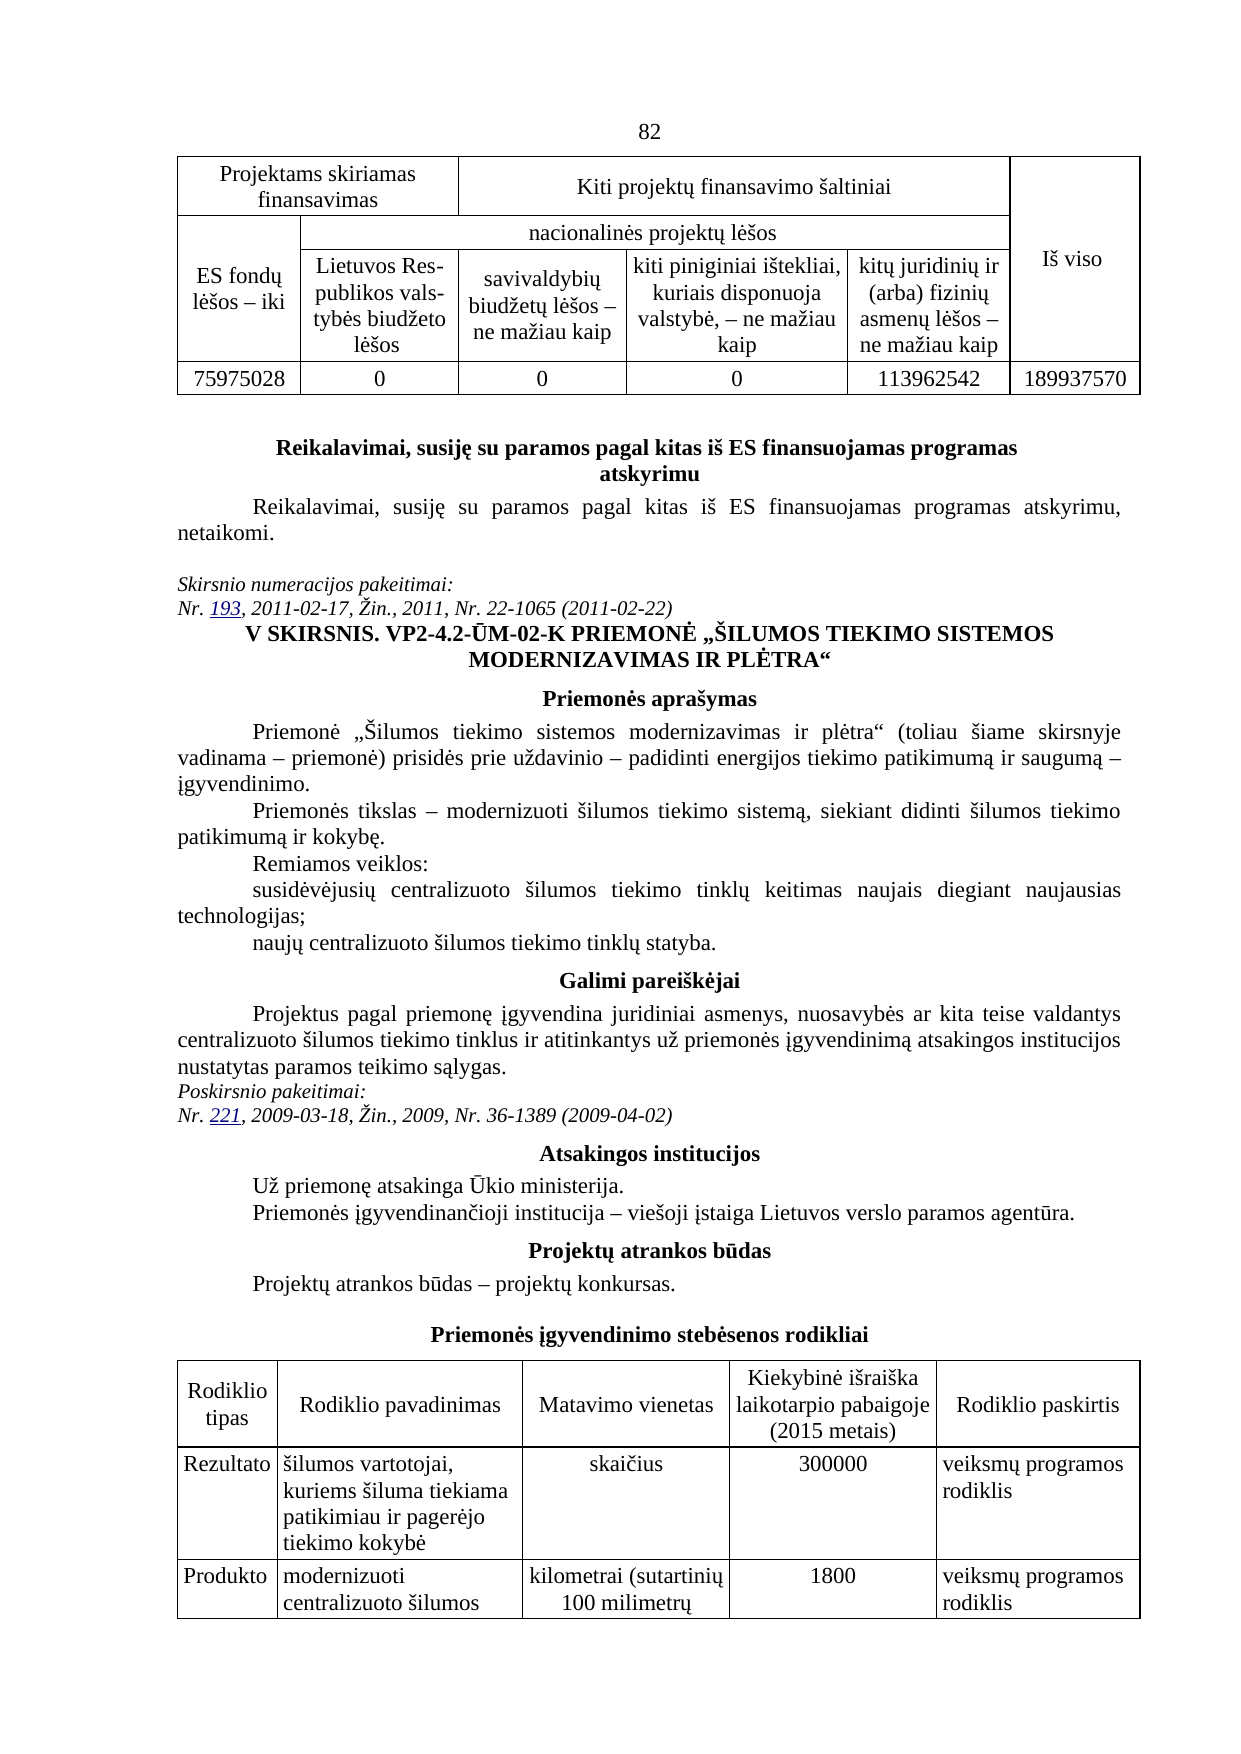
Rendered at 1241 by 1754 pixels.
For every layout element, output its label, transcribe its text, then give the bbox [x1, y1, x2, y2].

text Priemonės įgyvendinimo stebėsenos rodikliai [177, 1322, 1122, 1348]
text Galimi pareiškėjai [177, 967, 1122, 994]
text naujų centralizuoto šilumos tiekimo tinklų statyba. [177, 929, 1122, 955]
table_cell kilometrai (sutartinių 100 milimetrų [523, 1560, 729, 1618]
table_cell savivaldybių biudžetų lėšos – ne mažiau kaip [459, 250, 626, 361]
table_header Kiti projektų finansavimo šaltiniai [459, 157, 1009, 215]
table_cell veiksmų programos rodiklis [937, 1448, 1139, 1559]
table_cell veiksmų programos rodiklis [937, 1560, 1139, 1618]
table_cell Lietuvos Res­publikos vals­tybės biudžeto lėšos [301, 250, 458, 361]
text Nr. 221, 2009-03-18, Žin., 2009, Nr. 36-1389 (2009-04-02) [177, 1103, 1122, 1127]
text Priemonė „Šilumos tiekimo sistemos modernizavimas ir plėtra“ (toliau šiame skirsnyje vadinama – priemonė) prisidės prie uždavinio – padidinti energijos tiekimo patikimumą ir saugumą – įgyvendinimo. [177, 718, 1122, 797]
text Už priemonę atsakinga Ūkio ministerija. [177, 1172, 1122, 1199]
table_header Kiekybinė išraiška laikotarpio pabaigoje (2015 metais) [730, 1361, 936, 1446]
text susidėvėjusių centralizuoto šilumos tiekimo tinklų keitimas naujais diegiant naujausias technologijas; [177, 876, 1122, 929]
table_cell 1800 [730, 1560, 936, 1618]
table_header Matavimo vienetas [523, 1361, 729, 1446]
table_cell nacionalinės projektų lėšos [301, 216, 1009, 248]
table_header Rodiklio paskirtis [937, 1361, 1139, 1446]
text Remiamos veiklos: [177, 849, 1122, 876]
text Reikalavimai, susiję su paramos pagal kitas iš ES finansuojamas programas atskyrimu [177, 407, 1122, 487]
text Priemonės įgyvendinančioji institucija – viešoji įstaiga Lietuvos verslo paramos agentūra. [177, 1199, 1122, 1225]
text Nr. 193, 2011-02-17, Žin., 2011, Nr. 22-1065 (2011-02-22) [177, 596, 1122, 620]
text Projektų atrankos būdas [177, 1238, 1122, 1264]
table_cell Produkto [178, 1560, 277, 1618]
text Atsakingos institucijos [177, 1140, 1122, 1166]
text Priemonės tikslas – modernizuoti šilumos tiekimo sistemą, siekiant didinti šilumos tiekimo patikimumą ir kokybę. [177, 797, 1122, 849]
table_cell ES fondų lėšos – iki [178, 216, 300, 361]
text Projektus pagal priemonę įgyvendina juridiniai asmenys, nuosavybės ar kita teise valdantys centralizuoto šilumos tiekimo tinklus ir atitinkantys už priemonės įgyvendinimą atsakingos institucijos nustatytas paramos teikimo sąlygas. [177, 1000, 1122, 1079]
text Priemonės aprašymas [177, 685, 1122, 712]
table_cell 75975028 [178, 362, 300, 394]
table_cell kitų juridinių ir (arba) fizinių asmenų lėšos – ne mažiau kaip [848, 250, 1009, 361]
table_cell 0 [459, 362, 626, 394]
table_cell skaičius [523, 1448, 729, 1559]
text Skirsnio numeracijos pakeitimai: [177, 572, 1122, 596]
table_cell šilumos vartotojai, kuriems šiluma tiekiama patikimiau ir pagerėjo tiekimo kokybė [278, 1448, 522, 1559]
subtitle V SKIRSNIS. VP2-4.2-ŪM-02-K priemonė „Šilumos tiekimo sistemos modernizavimas ir plėtra“ [177, 620, 1122, 673]
table_cell 300000 [730, 1448, 936, 1559]
table_cell kiti piniginiai ištekliai, kuriais disponuoja valstybė, – ne mažiau kaip [627, 250, 847, 361]
table_cell 0 [301, 362, 458, 394]
text Projektų atrankos būdas – projektų konkursas. [177, 1270, 1122, 1297]
text Poskirsnio pakeitimai: [177, 1079, 1122, 1103]
table_header Projektams skiriamas finansavimas [178, 157, 458, 215]
table_cell 189937570 [1011, 362, 1139, 394]
table_header Rodiklio pavadinimas [278, 1361, 522, 1446]
table_header Rodiklio tipas [178, 1361, 277, 1446]
table_cell modernizuoti centralizuoto šilumos [278, 1560, 522, 1618]
text Reikalavimai, susiję su paramos pagal kitas iš ES finansuojamas programas atskyrimu, netaikomi. [177, 493, 1122, 546]
table_header Iš viso [1011, 157, 1139, 361]
table_cell 113962542 [848, 362, 1009, 394]
table_cell 0 [627, 362, 847, 394]
table_cell Rezultato [178, 1448, 277, 1559]
